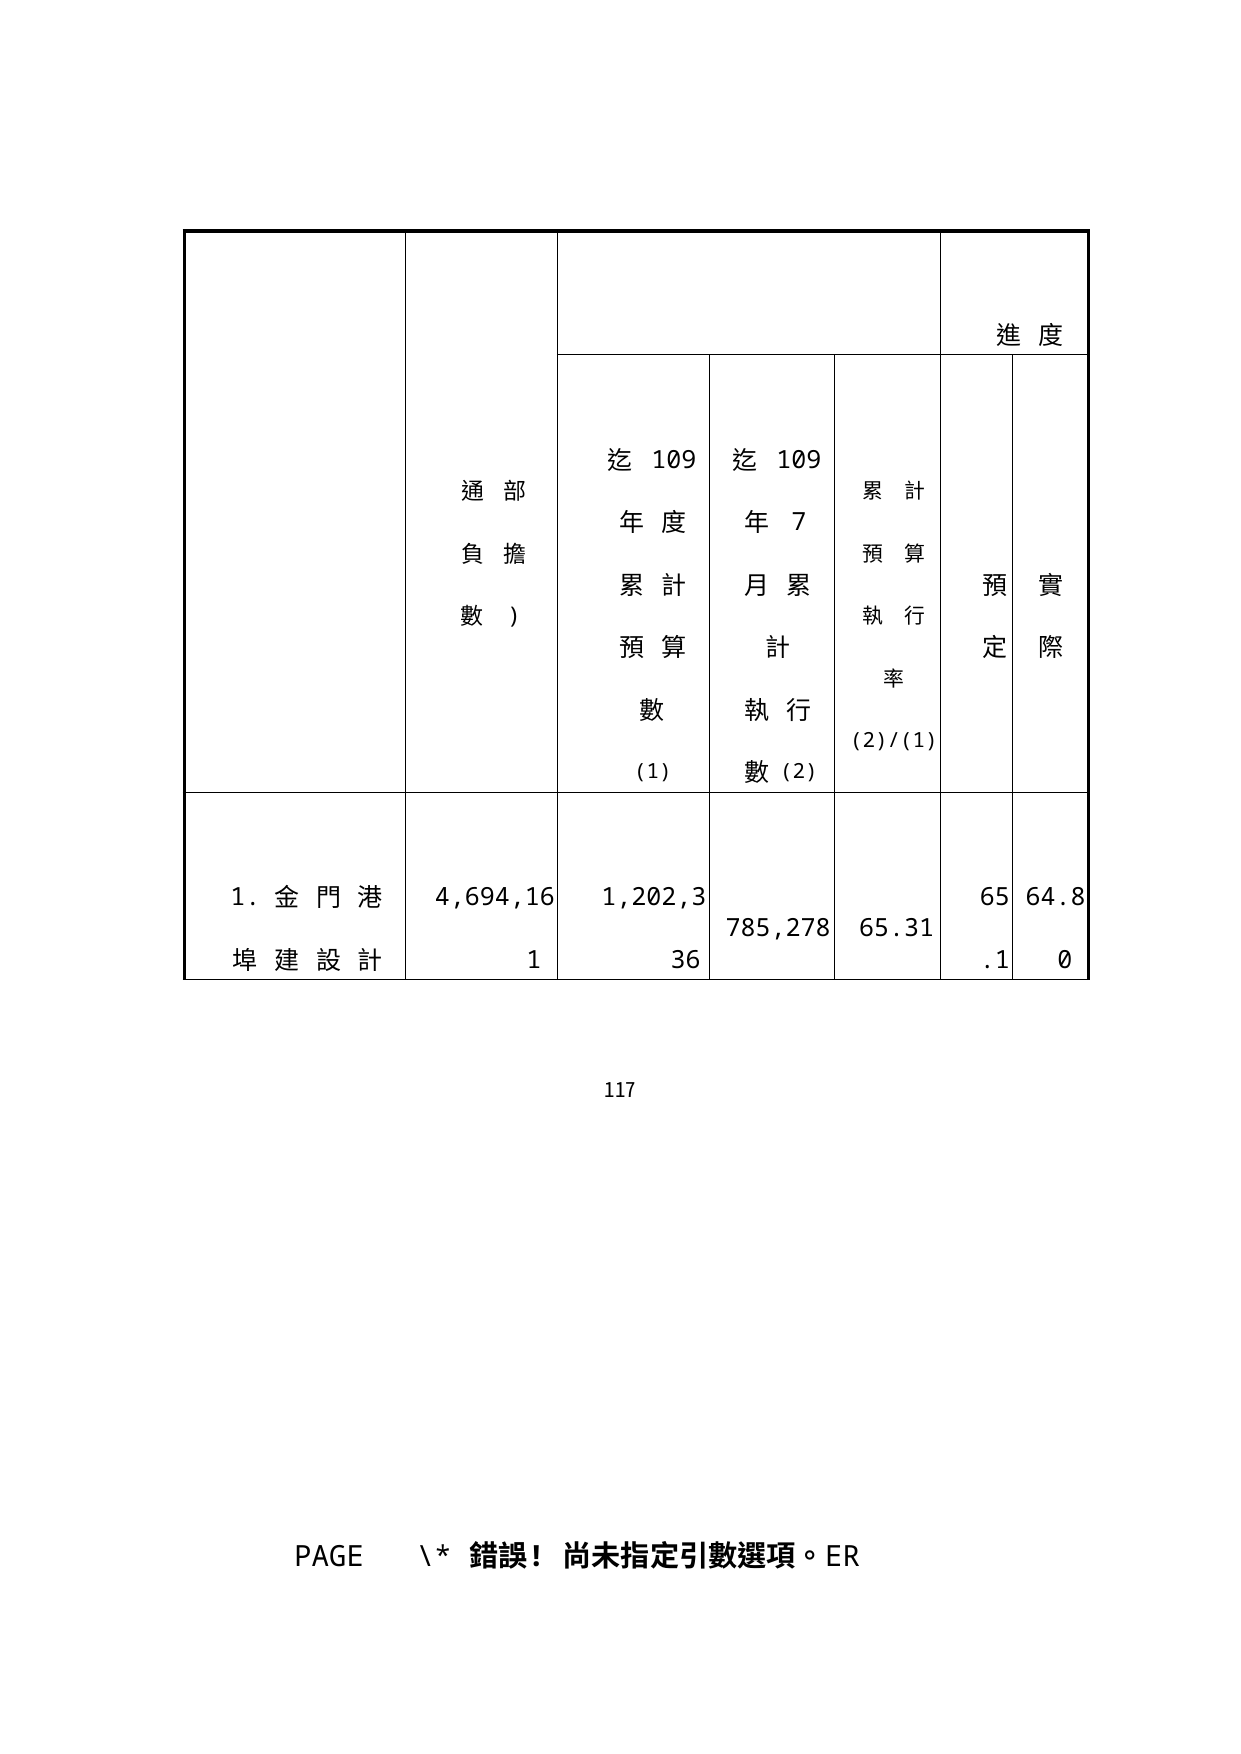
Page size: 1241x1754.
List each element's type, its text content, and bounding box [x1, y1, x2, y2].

table_cell 1,202,336 [558, 793, 709, 979]
table_header 進度 [941, 233, 1087, 354]
table_header [186, 233, 405, 792]
table_cell 迄109年7月累計 執行數(2) [710, 355, 834, 792]
table_cell 1.金門港埠建設計 [186, 793, 405, 979]
table_cell 累計預算執行率(2)/(1) [835, 355, 940, 792]
table_cell 64.80 [1013, 793, 1087, 979]
table_header 通部負擔數) [406, 233, 557, 792]
table_cell 實際 [1013, 355, 1087, 792]
table_cell 預定 [941, 355, 1012, 792]
table_cell 迄109年度 累計預算數 (1) [558, 355, 709, 792]
table_header [558, 233, 940, 354]
table_cell 4,694,161 [406, 793, 557, 979]
table_cell 785,278 [710, 793, 834, 979]
table_cell 65.31 [835, 793, 940, 979]
table_cell 65.1 [941, 793, 1012, 979]
